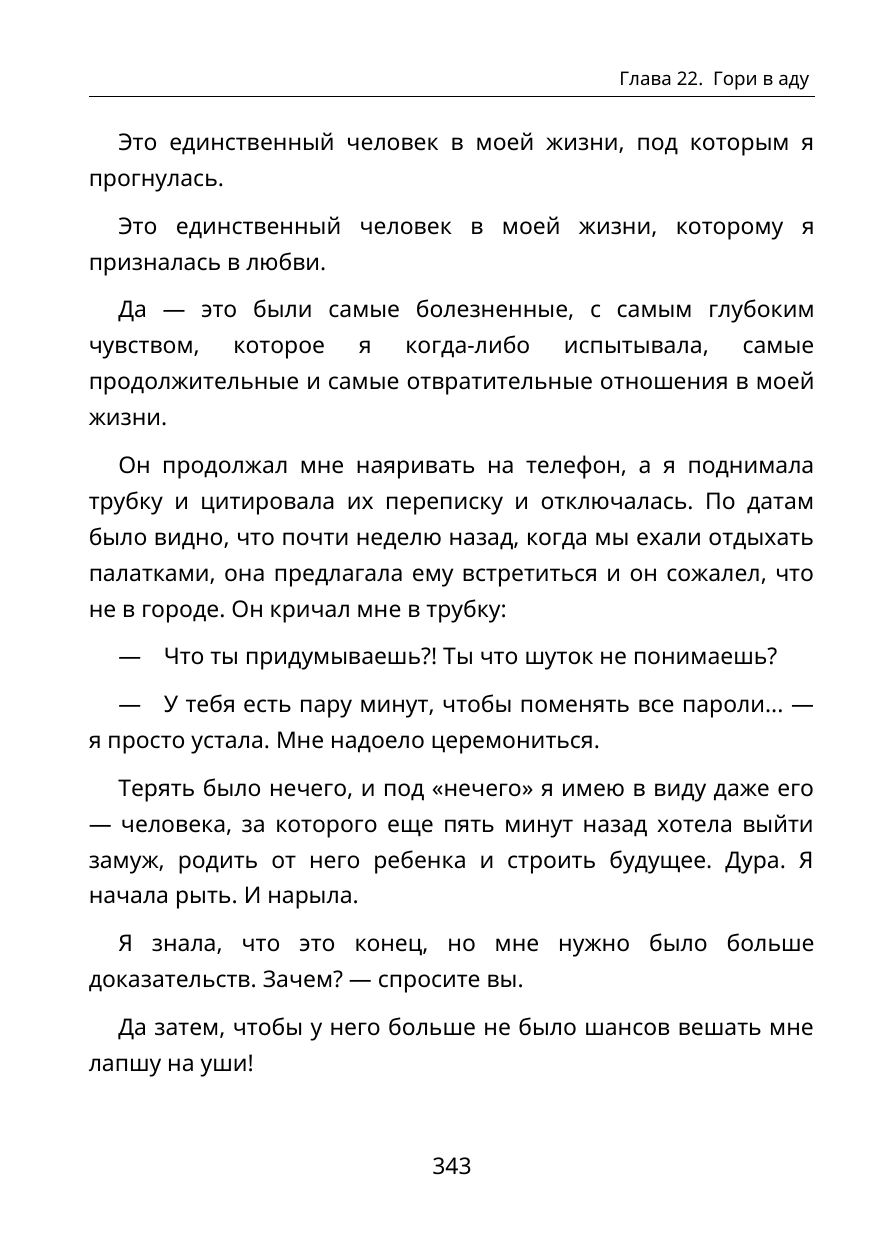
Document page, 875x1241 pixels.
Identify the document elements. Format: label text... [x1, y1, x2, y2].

text Это единственный человек в моей жизни, под которым я прогнулась. [88, 126, 815, 193]
text Да — это были самые болезненные, с самым глубоким чувством, которое я когда-либо испытывала, самые продолжительные и самые отвратительные отношения в моей жизни. [88, 293, 815, 432]
text Терять было нечего, и под «нечего» я имею в виду даже его — человека, за которого еще пять минут назад хотела выйти замуж, родить от него ребенка и строить будущее. Дура. Я начала рыть. И нарыла. [88, 772, 815, 911]
text Я знала, что это конец, но мне нужно было больше доказательств. Зачем? — спросите вы. [88, 927, 815, 994]
list Что ты придумываешь?! Ты что шуток не понимаешь? [88, 640, 815, 672]
text Он продолжал мне наяривать на телефон, а я поднимала трубку и цитировала их переписку и отключалась. По датам было видно, что почти неделю назад, когда мы ехали отдыхать палатками, она предлагала ему встретиться и он сожалел, что не в городе. Он кричал мне в трубку: [88, 449, 815, 624]
text Да затем, чтобы у него больше не было шансов вешать мне лапшу на уши! [88, 1011, 815, 1078]
list У тебя есть пару минут, чтобы поменять все пароли... — я просто устала. Мне надоело церемониться. [88, 688, 815, 755]
text Это единственный человек в моей жизни, которому я призналась в любви. [88, 210, 815, 277]
